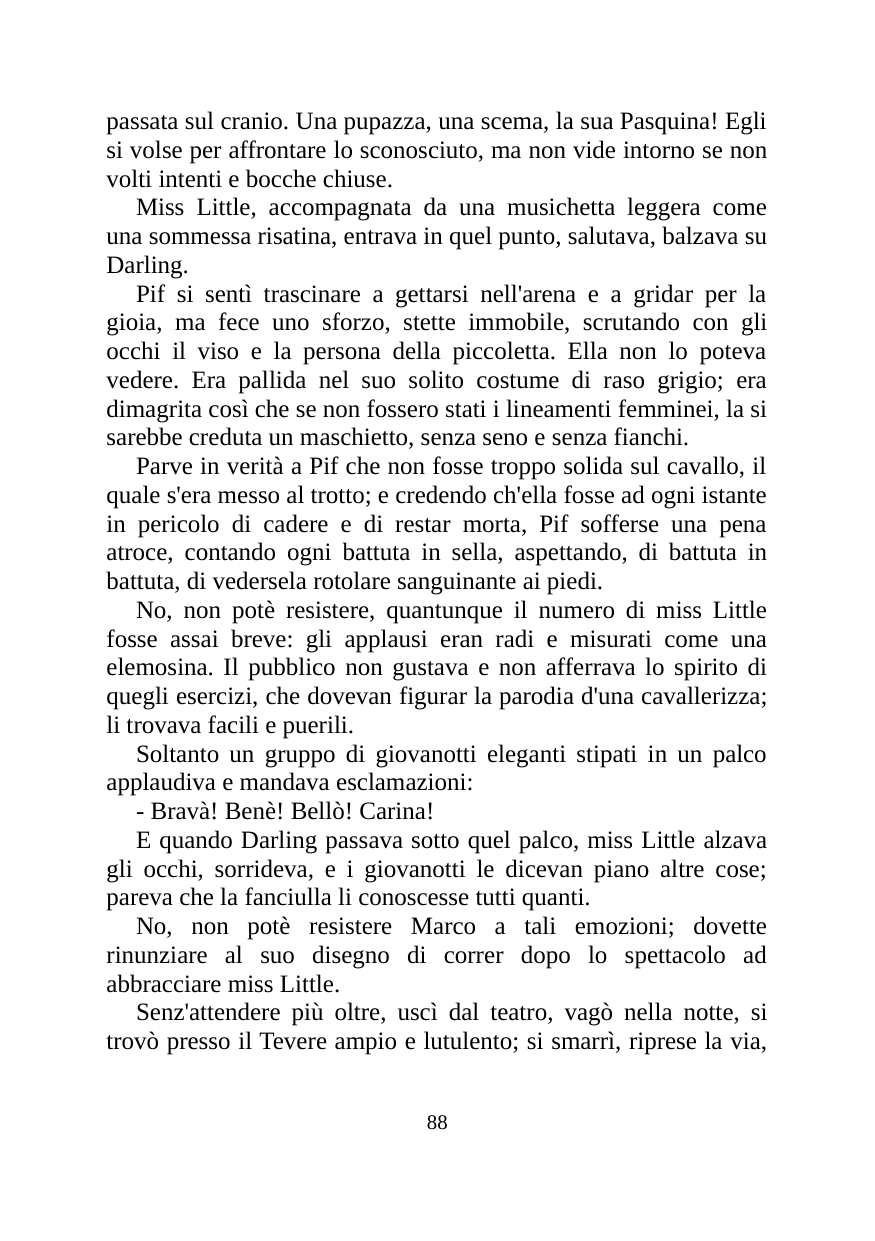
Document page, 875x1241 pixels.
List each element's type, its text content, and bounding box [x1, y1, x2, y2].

text - Bravà! Benè! Bellò! Carina! [106, 796, 768, 825]
text Parve in verità a Pif che non fosse troppo solida sul cavallo, il quale s'era messo al trotto; e credendo ch'ella fosse ad ogni istante in pericolo di cadere e di restar morta, Pif sofferse una pena atroce, contando ogni battuta in sella, aspettando, di battuta in battuta, di vedersela rotolare sanguinante ai piedi. [106, 451, 768, 595]
text passata sul cranio. Una pupazza, una scema, la sua Pasquina! Egli si volse per affrontare lo sconosciuto, ma non vide intorno se non volti intenti e bocche chiuse. [106, 106, 768, 192]
text No, non potè resistere Marco a tali emozioni; dovette rinunziare al suo disegno di correr dopo lo spettacolo ad abbracciare miss Little. [106, 911, 768, 997]
text Senz'attendere più oltre, uscì dal teatro, vagò nella notte, si trovò presso il Tevere ampio e lutulento; si smarrì, riprese la via, [106, 997, 768, 1055]
text E quando Darling passava sotto quel palco, miss Little alzava gli occhi, sorrideva, e i giovanotti le dicevan piano altre cose; pareva che la fanciulla li conoscesse tutti quanti. [106, 825, 768, 911]
text No, non potè resistere, quantunque il numero di miss Little fosse assai breve: gli applausi eran radi e misurati come una elemosina. Il pubblico non gustava e non afferrava lo spirito di quegli esercizi, che dovevan figurar la parodia d'una cavallerizza; li trovava facili e puerili. [106, 595, 768, 739]
text Pif si sentì trascinare a gettarsi nell'arena e a gridar per la gioia, ma fece uno sforzo, stette immobile, scrutando con gli occhi il viso e la persona della piccoletta. Ella non lo poteva vedere. Era pallida nel suo solito costume di raso grigio; era dimagrita così che se non fossero stati i lineamenti femminei, la si sarebbe creduta un maschietto, senza seno e senza fianchi. [106, 279, 768, 451]
text Soltanto un gruppo di giovanotti eleganti stipati in un palco applaudiva e mandava esclamazioni: [106, 739, 768, 796]
text Miss Little, accompagnata da una musichetta leggera come una sommessa risatina, entrava in quel punto, salutava, balzava su Darling. [106, 192, 768, 279]
